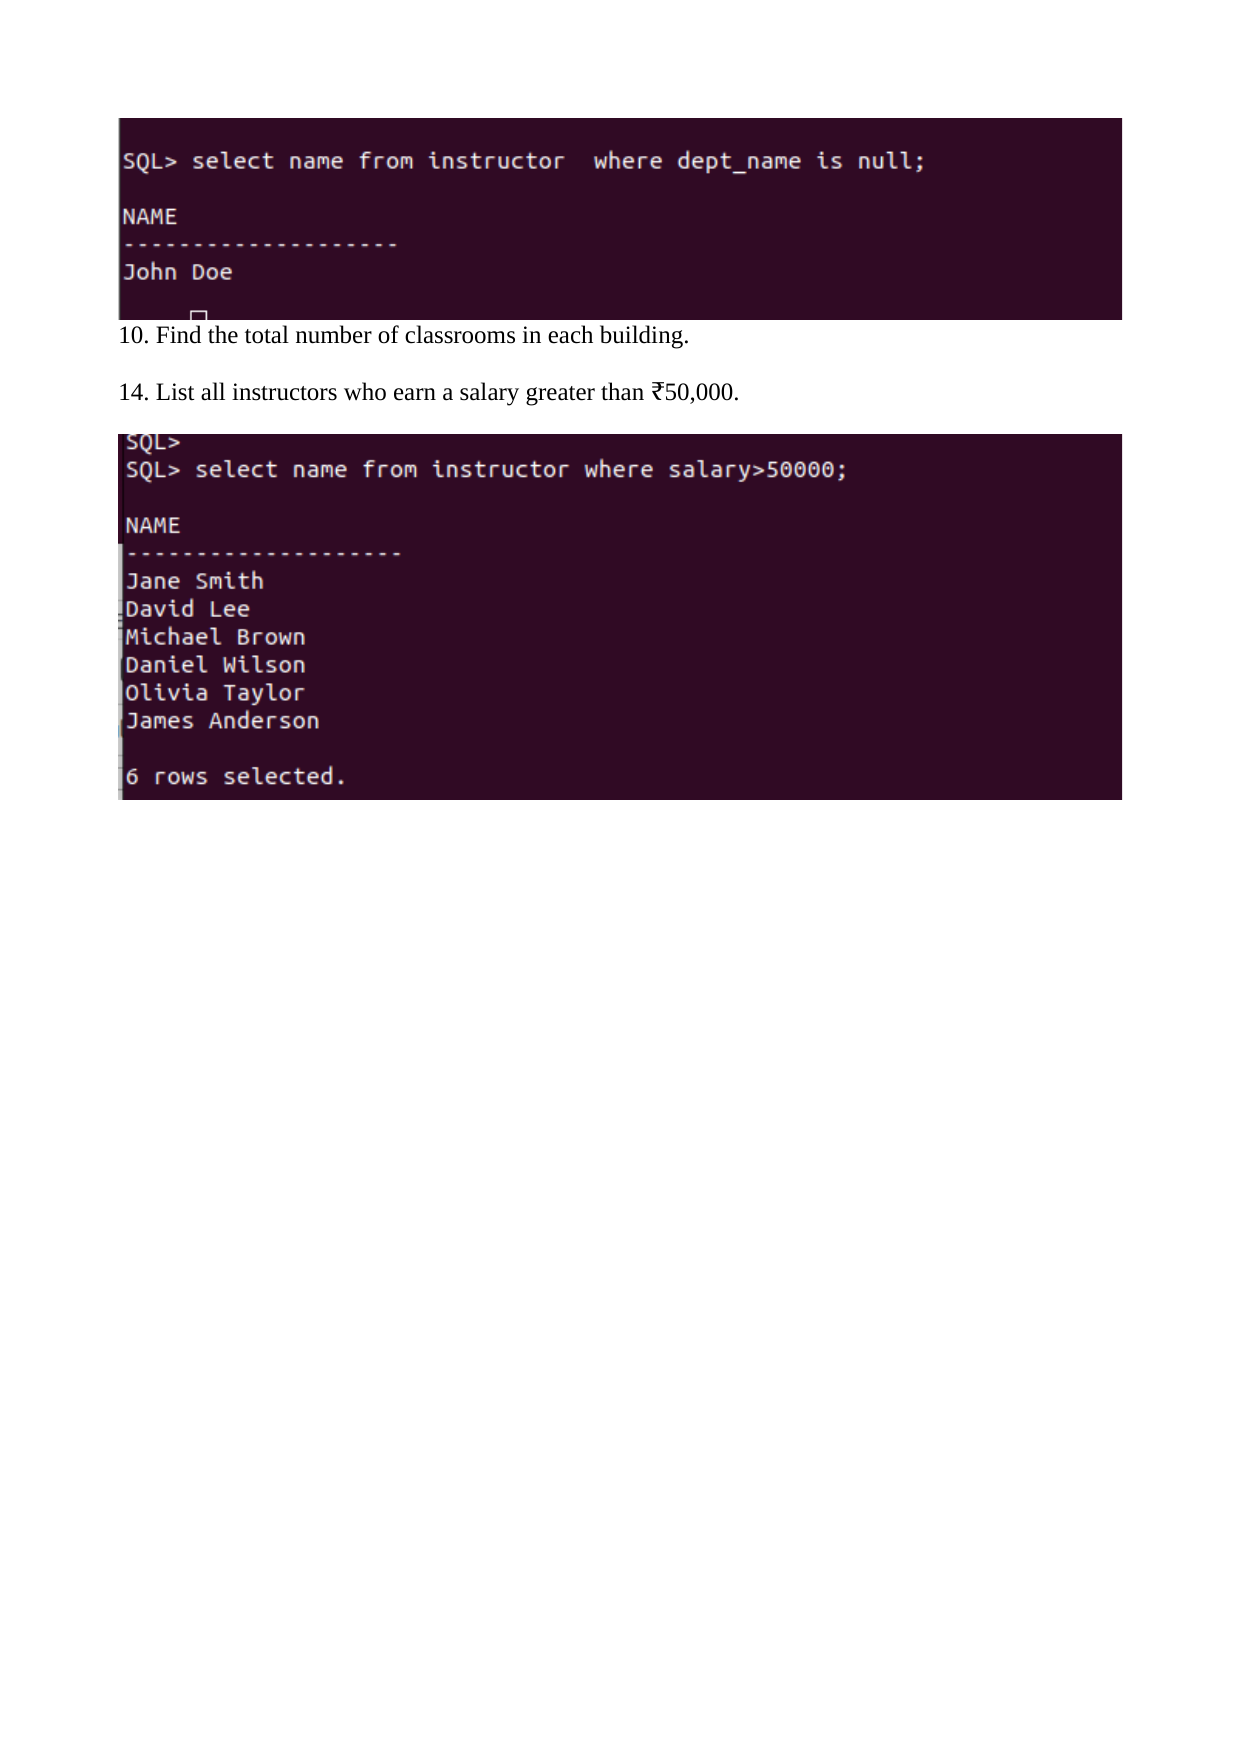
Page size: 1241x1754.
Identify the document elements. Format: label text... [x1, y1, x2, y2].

text 14. List all instructors who earn a salary greater than ₹50,000. [118, 377, 1122, 406]
picture [118, 118, 1123, 320]
picture [118, 434, 1123, 800]
text 10. Find the total number of classrooms in each building. [118, 320, 1122, 348]
